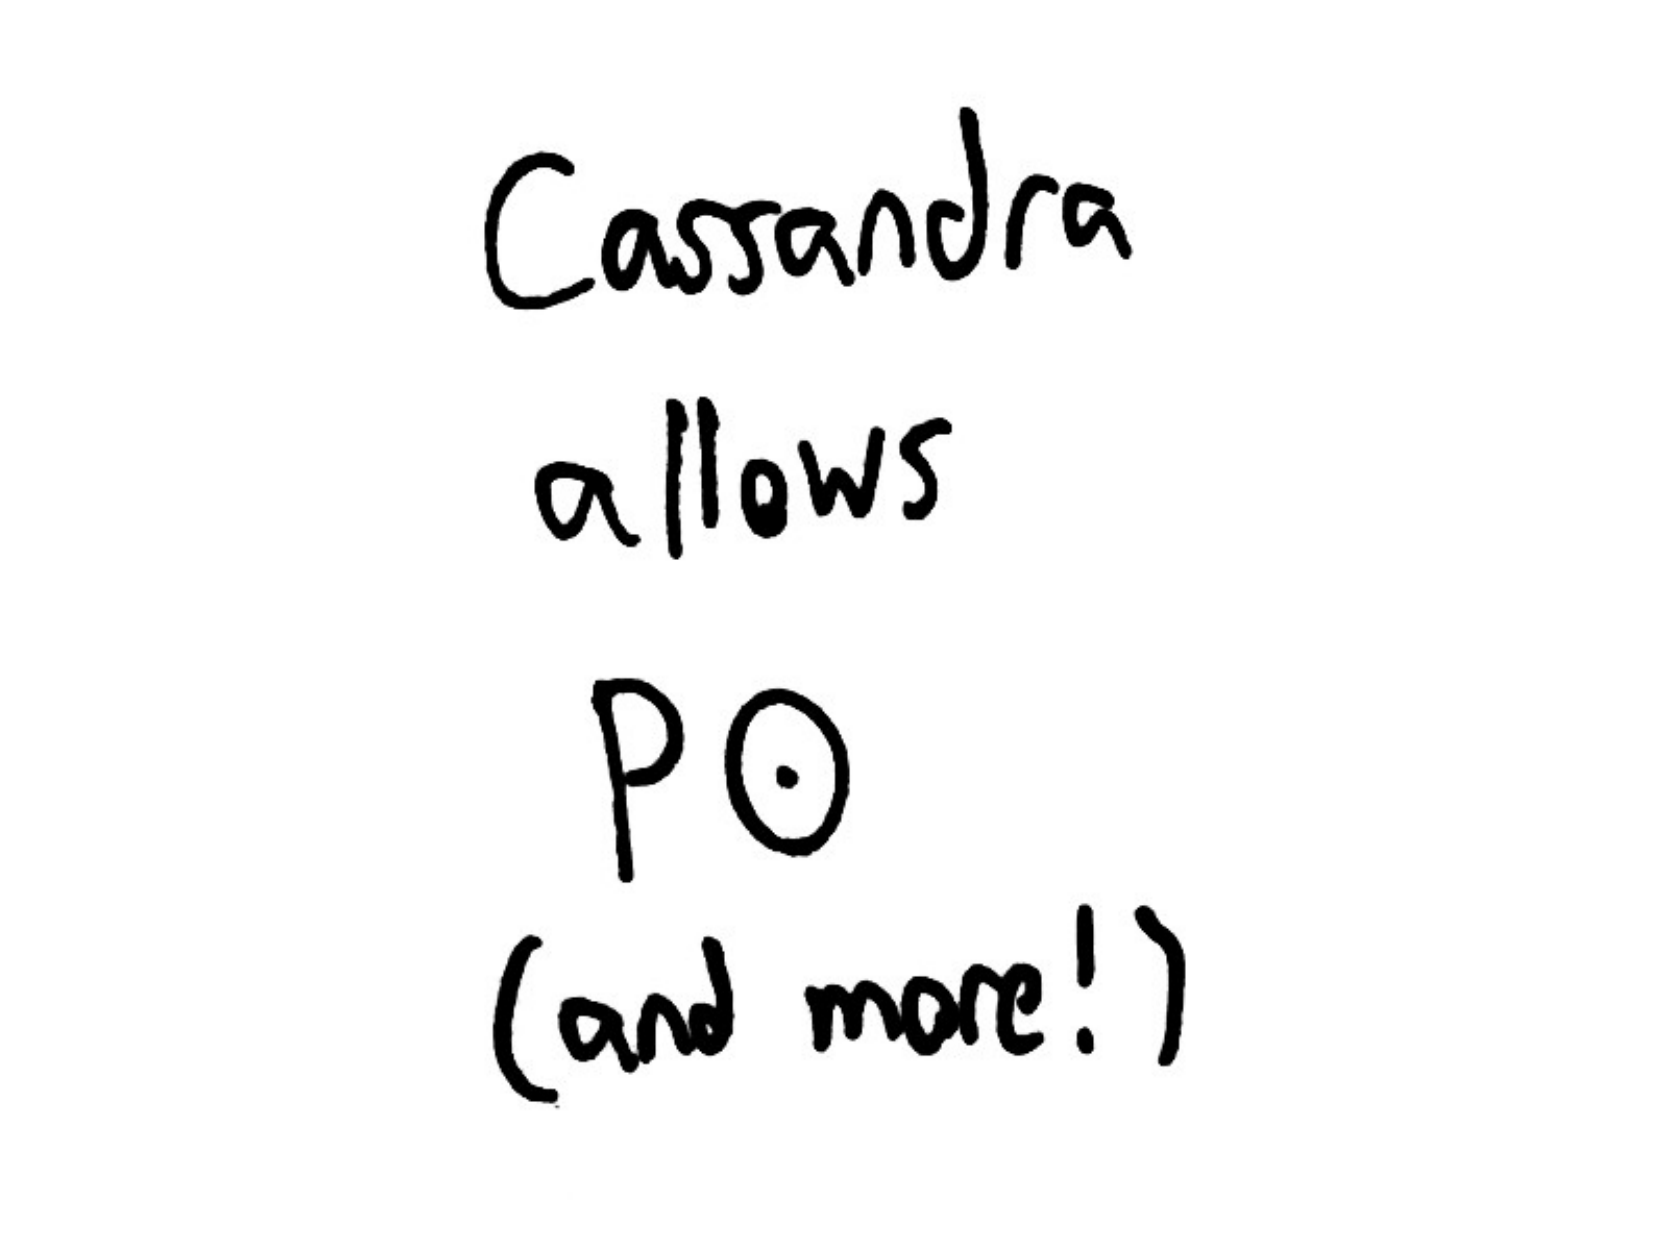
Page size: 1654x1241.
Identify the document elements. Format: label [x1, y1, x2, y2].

picture [285, 43, 1336, 1201]
